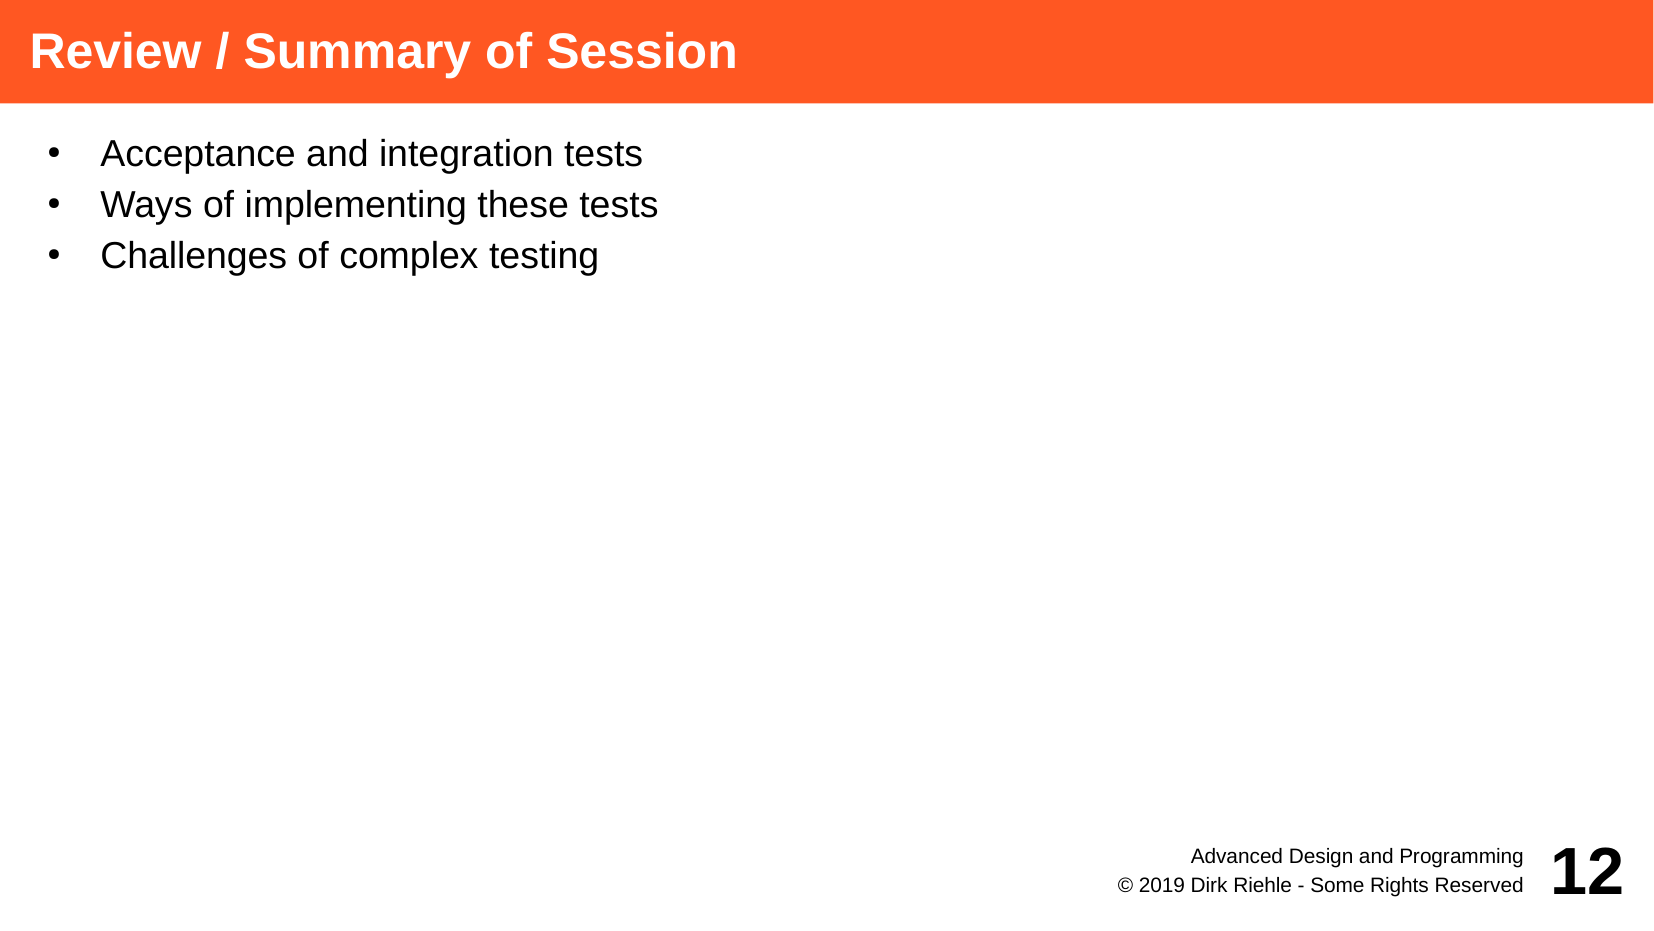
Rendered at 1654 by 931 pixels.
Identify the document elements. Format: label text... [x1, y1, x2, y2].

title Review / Summary of Session [0, 0, 1654, 104]
list Acceptance and integration tests Ways of implementing these tests Challenges of complex testing [29, 132, 1625, 813]
